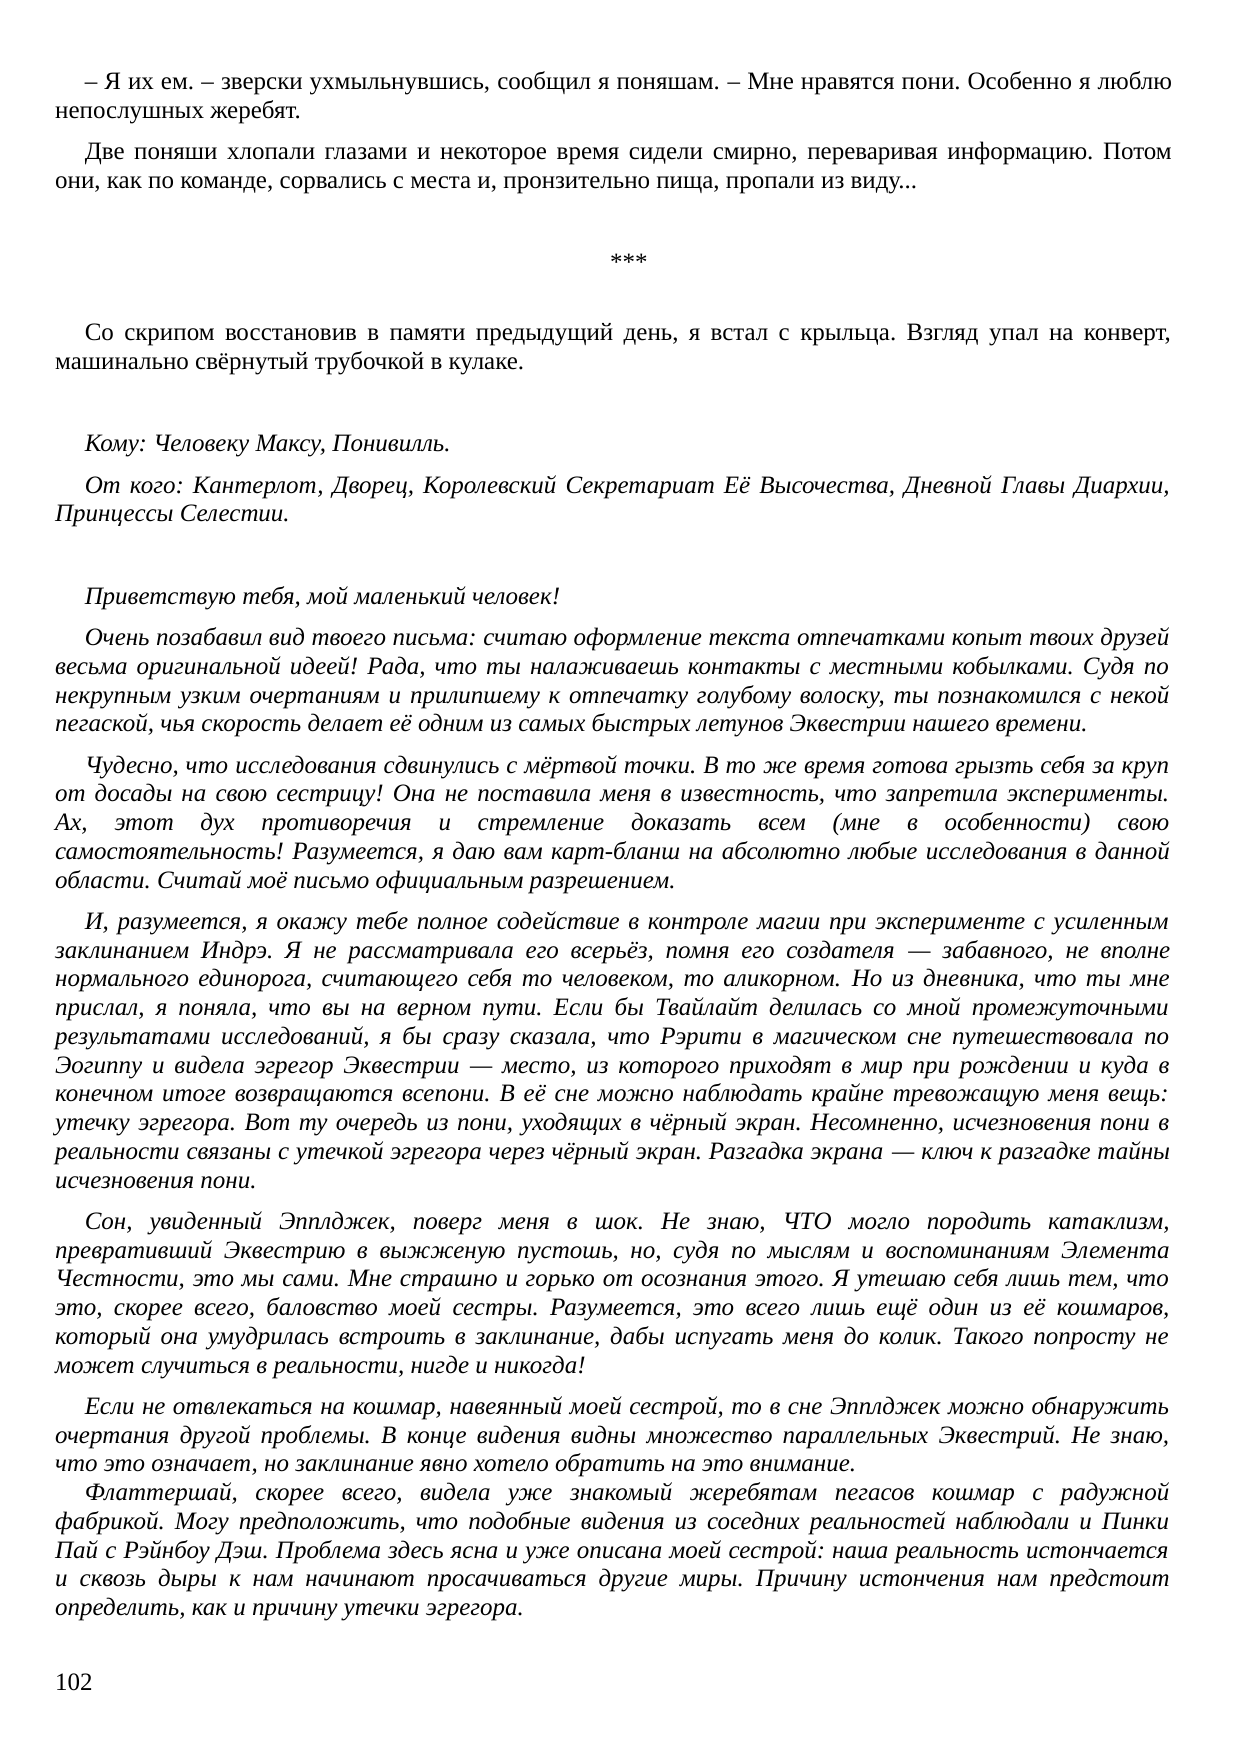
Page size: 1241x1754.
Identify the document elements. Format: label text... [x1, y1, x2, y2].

text От кого: Кантерлот, Дворец, Королевский Секретариат Её Высочества, Дневной Главы Диархии, Принцессы Селестии. [55, 470, 1173, 527]
text Cон, увиденный Эпплджек, поверг меня в шок. Не знаю, ЧТО могло породить катаклизм, превративший Эквестрию в выжженую пустошь, но, судя по мыслям и воспоминаниям Элемента Честности, это мы сами. Мне страшно и горько от осознания этого. Я утешаю себя лишь тем, что это, скорее всего, баловство моей сестры. Разумеется, это всего лишь ещё один из её кошмаров, который она умудрилась встроить в заклинание, дабы испугать меня до колик. Такого попросту не может случиться в реальности, нигде и никогда! [55, 1206, 1173, 1378]
text Флаттершай, скорее всего, видела уже знакомый жеребятам пегасов кошмар с радужной фабрикой. Могу предположить, что подобные видения из соседних реальностей наблюдали и Пинки Пай с Рэйнбоу Дэш. Проблема здесь ясна и уже описана моей сестрой: наша реальность истончается и сквозь дыры к нам начинают просачиваться другие миры. Причину истончения нам предстоит определить, как и причину утечки эгрегора. [55, 1477, 1173, 1621]
text И, разумеется, я окажу тебе полное содействие в контроле магии при эксперименте с усиленным заклинанием Индрэ. Я не рассматривала его всерьёз, помня его создателя — забавного, не вполне нормального единорога, считающего себя то человеком, то аликорном. Но из дневника, что ты мне прислал, я поняла, что вы на верном пути. Если бы Твайлайт делилась со мной промежуточными результатами исследований, я бы сразу сказала, что Рэрити в магическом сне путешествовала по Эогиппу и видела эгрегор Эквестрии — место, из которого приходят в мир при рождении и куда в конечном итоге возвращаются всепони. В её сне можно наблюдать крайне тревожащую меня вещь: утечку эгрегора. Вот ту очередь из пони, уходящих в чёрный экран. Несомненно, исчезновения пони в реальности связаны с утечкой эгрегора через чёрный экран. Разгадка экрана — ключ к разгадке тайны исчезновения пони. [55, 906, 1173, 1193]
text Чудесно, что исследования сдвинулись с мёртвой точки. В то же время готова грызть себя за круп от досады на свою сестрицу! Она не поставила меня в известность, что запретила эксперименты. Ах, этот дух противоречия и стремление доказать всем (мне в особенности) свою самостоятельность! Разумеется, я даю вам карт-бланш на абсолютно любые исследования в данной области. Считай моё письмо официальным разрешением. [55, 750, 1173, 893]
text Очень позабавил вид твоего письма: считаю оформление текста отпечатками копыт твоих друзей весьма оригинальной идеей! Рада, что ты налаживаешь контакты с местными кобылками. Судя по некрупным узким очертаниям и прилипшему к отпечатку голубому волоску, ты познакомился с некой пегаской, чья скорость делает её одним из самых быстрых летунов Эквестрии нашего времени. [55, 622, 1173, 737]
text Со скрипом восстановив в памяти предыдущий день, я встал с крыльца. Взгляд упал на конверт, машинально свёрнутый трубочкой в кулаке. [55, 317, 1173, 375]
text Кому: Человеку Максу, Понивилль. [55, 428, 1173, 457]
text Если не отвлекаться на кошмар, навеянный моей сестрой, то в сне Эпплджек можно обнаружить очертания другой проблемы. В конце видения видны множество параллельных Эквестрий. Не знаю, что это означает, но заклинание явно хотело обратить на это внимание. [55, 1391, 1173, 1477]
text *** [55, 247, 1173, 305]
text – Я их ем. – зверски ухмыльнувшись, сообщил я поняшам. – Мне нравятся пони. Особенно я люблю непослушных жеребят. [55, 66, 1173, 123]
text Приветствую тебя, мой маленький человек! [55, 581, 1173, 610]
text Две поняши хлопали глазами и некоторое время сидели смирно, переваривая информацию. Потом они, как по команде, сорвались с места и, пронзительно пища, пропали из виду... [55, 136, 1173, 193]
